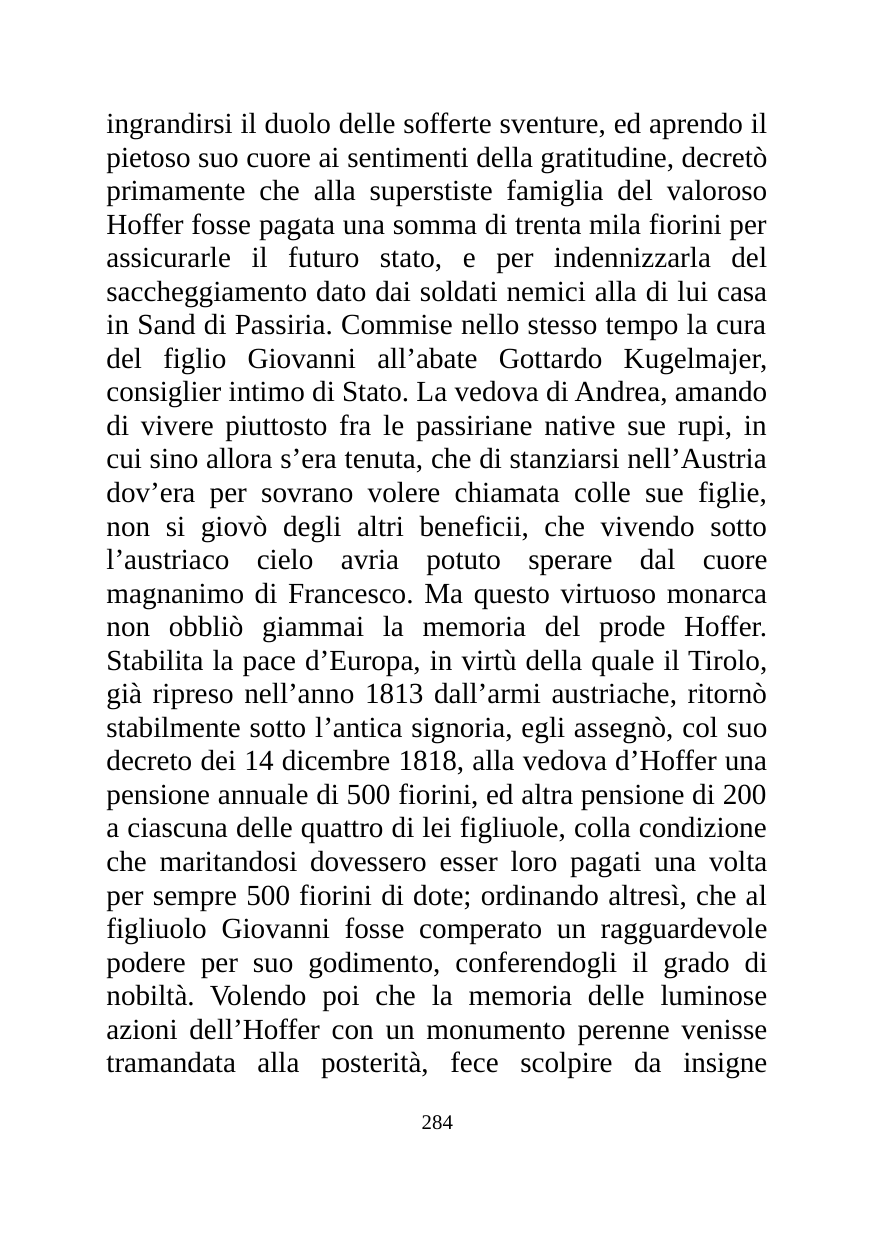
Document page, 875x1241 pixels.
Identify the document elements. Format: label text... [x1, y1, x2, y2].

text ingrandirsi il duolo delle sofferte sventure, ed aprendo il pietoso suo cuore ai sentimenti della gratitudine, decretò primamente che alla superstiste famiglia del valoroso Hoffer fosse pagata una somma di trenta mila fiorini per assicurarle il futuro stato, e per indennizzarla del saccheggiamento dato dai soldati nemici alla di lui casa in Sand di Passiria. Commise nello stesso tempo la cura del figlio Giovanni all’abate Gottardo Kugelmajer, consiglier intimo di Stato. La vedova di Andrea, amando di vivere piuttosto fra le passiriane native sue rupi, in cui sino allora s’era tenuta, che di stanziarsi nell’Austria dov’era per sovrano volere chiamata colle sue figlie, non si giovò degli altri beneficii, che vivendo sotto l’austriaco cielo avria potuto sperare dal cuore magnanimo di Francesco. Ma questo virtuoso monarca non obbliò giammai la memoria del prode Hoffer. Stabilita la pace d’Europa, in virtù della quale il Tirolo, già ripreso nell’anno 1813 dall’armi austriache, ritornò stabilmente sotto l’antica signoria, egli assegnò, col suo decreto dei 14 dicembre 1818, alla vedova d’Hoffer una pensione annuale di 500 fiorini, ed altra pensione di 200 a ciascuna delle quattro di lei figliuole, colla condizione che maritandosi dovessero esser loro pagati una volta per sempre 500 fiorini di dote; ordinando altresì, che al figliuolo Giovanni fosse comperato un ragguardevole podere per suo godimento, conferendogli il grado di nobiltà. Volendo poi che la memoria delle luminose azioni dell’Hoffer con un monumento perenne venisse tramandata alla posterità, fece scolpire da insigne [106, 106, 768, 1079]
